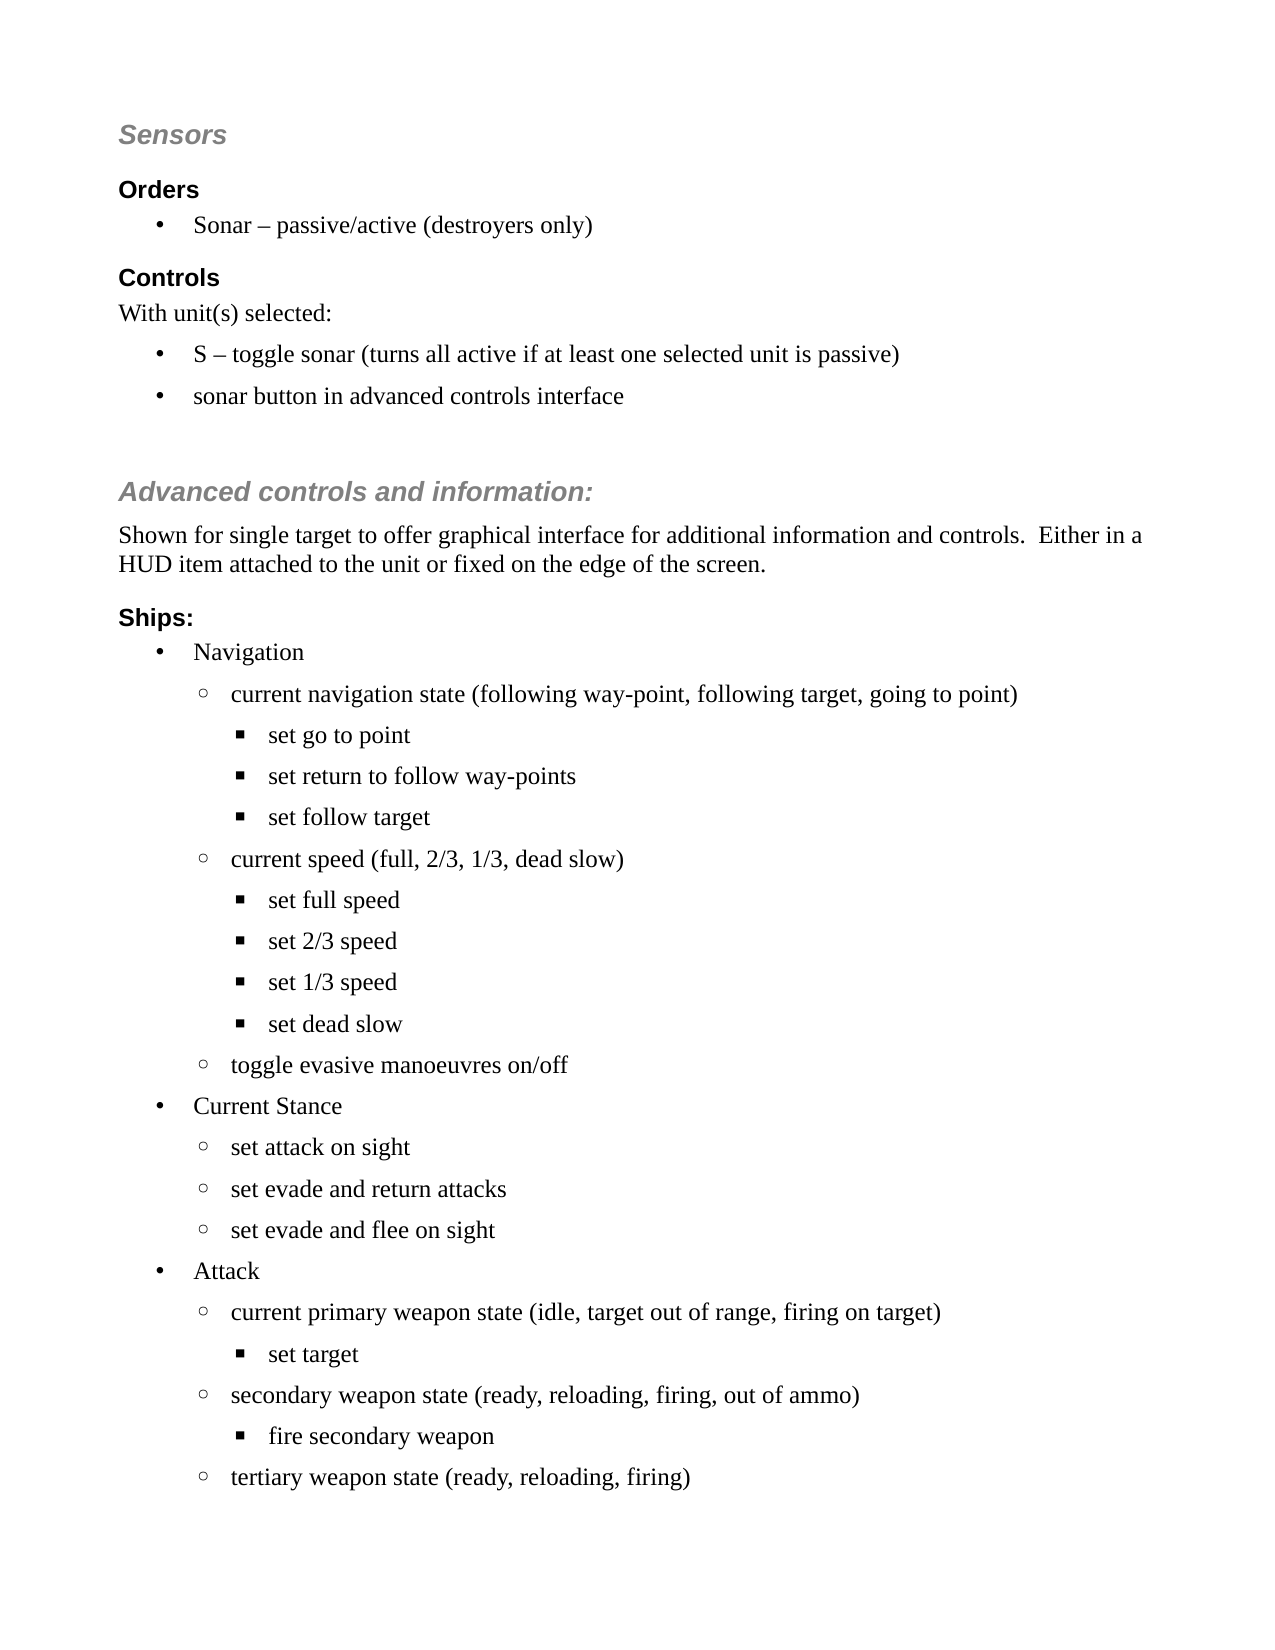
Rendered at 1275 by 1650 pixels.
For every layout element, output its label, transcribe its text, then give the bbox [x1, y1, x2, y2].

list S – toggle sonar (turns all active if at least one selected unit is passive) [156, 339, 1157, 368]
list set evade and flee on sight [193, 1215, 1157, 1244]
list set attack on sight [193, 1132, 1157, 1161]
list set 2/3 speed [231, 926, 1157, 955]
subtitle Sensors [118, 118, 1157, 150]
list current primary weapon state (idle, target out of range, firing on target) [193, 1297, 1157, 1326]
list current navigation state (following way-point, following target, going to point) [193, 679, 1157, 707]
list sonar button in advanced controls interface [156, 381, 1157, 409]
subtitle Orders [118, 175, 1157, 203]
text With unit(s) selected: [118, 298, 1157, 327]
list Current Stance [156, 1091, 1157, 1120]
list secondary weapon state (ready, reloading, firing, out of ammo) [193, 1380, 1157, 1409]
list fire secondary weapon [231, 1421, 1157, 1450]
subtitle Ships: [118, 603, 1157, 631]
list set full speed [231, 885, 1157, 914]
list set evade and return attacks [193, 1174, 1157, 1202]
subtitle Controls [118, 263, 1157, 292]
subtitle Advanced controls and information: [118, 476, 1157, 508]
list Navigation [156, 637, 1157, 666]
list current speed (full, 2/3, 1/3, dead slow) [193, 844, 1157, 872]
list set go to point [231, 720, 1157, 749]
list tertiary weapon state (ready, reloading, firing) [193, 1462, 1157, 1491]
list Sonar – passive/active (destroyers only) [156, 210, 1157, 238]
list set return to follow way-points [231, 761, 1157, 790]
list toggle evasive manoeuvres on/off [193, 1050, 1157, 1079]
text Shown for single target to offer graphical interface for additional information and controls. Either in a HUD item attached to the unit or fixed on the edge of the screen. [118, 520, 1157, 578]
list Attack [156, 1256, 1157, 1285]
list set 1/3 speed [231, 967, 1157, 996]
list set follow target [231, 802, 1157, 831]
list set dead slow [231, 1009, 1157, 1037]
list set target [231, 1339, 1157, 1367]
